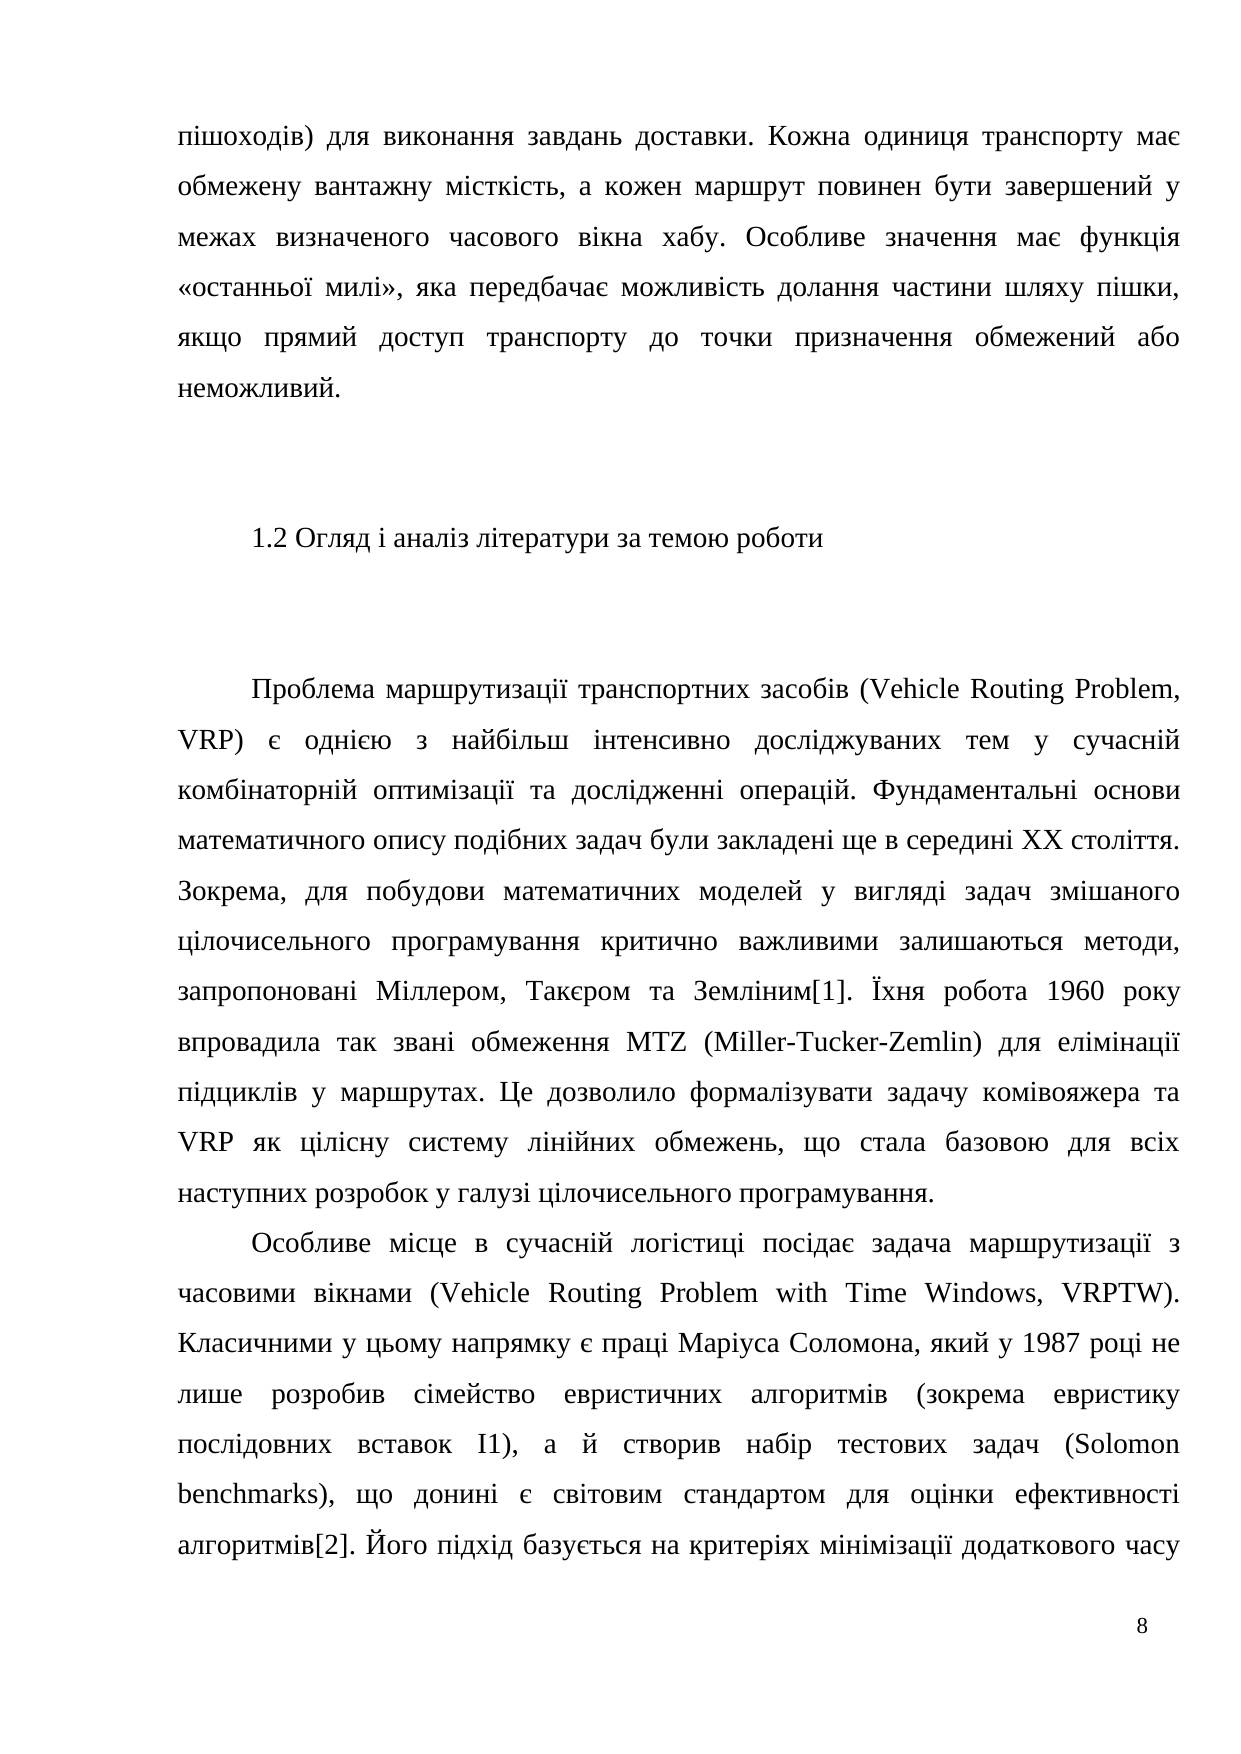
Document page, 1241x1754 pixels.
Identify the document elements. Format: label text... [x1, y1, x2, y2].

text Проблема маршрутизації транспортних засобів (Vehicle Routing Problem, VRP) є однією з найбільш інтенсивно досліджуваних тем у сучасній комбінаторній оптимізації та дослідженні операцій. Фундаментальні основи математичного опису подібних задач були закладені ще в середині XX століття. Зокрема, для побудови математичних моделей у вигляді задач змішаного цілочисельного програмування критично важливими залишаються методи, запропоновані Міллером, Такєром та Земліним[1]. Їхня робота 1960 року впровадила так звані обмеження MTZ (Miller-Tucker-Zemlin) для елімінації підциклів у маршрутах. Це дозволило формалізувати задачу комівояжера та VRP як цілісну систему лінійних обмежень, що стала базовою для всіх наступних розробок у галузі цілочисельного програмування. [177, 672, 1181, 1208]
text Особливе місце в сучасній логістиці посідає задача маршрутизації з часовими вікнами (Vehicle Routing Problem with Time Windows, VRPTW). Класичними у цьому напрямку є праці Маріуса Соломона, який у 1987 році не лише розробив сімейство евристичних алгоритмів (зокрема евристику послідовних вставок I1), а й створив набір тестових задач (Solomon benchmarks), що донині є світовим стандартом для оцінки ефективності алгоритмів[2]. Його підхід базується на критеріях мінімізації додаткового часу [177, 1225, 1181, 1560]
subtitle 1.2 Огляд і аналіз літератури за темою роботи [177, 521, 1181, 554]
text пішоходів) для виконання завдань доставки. Кожна одиниця транспорту має обмежену вантажну місткість, а кожен маршрут повинен бути завершений у межах визначеного часового вікна хабу. Особливе значення має функція «останньої милі», яка передбачає можливість долання частини шляху пішки, якщо прямий доступ транспорту до точки призначення обмежений або неможливий. [177, 118, 1181, 403]
